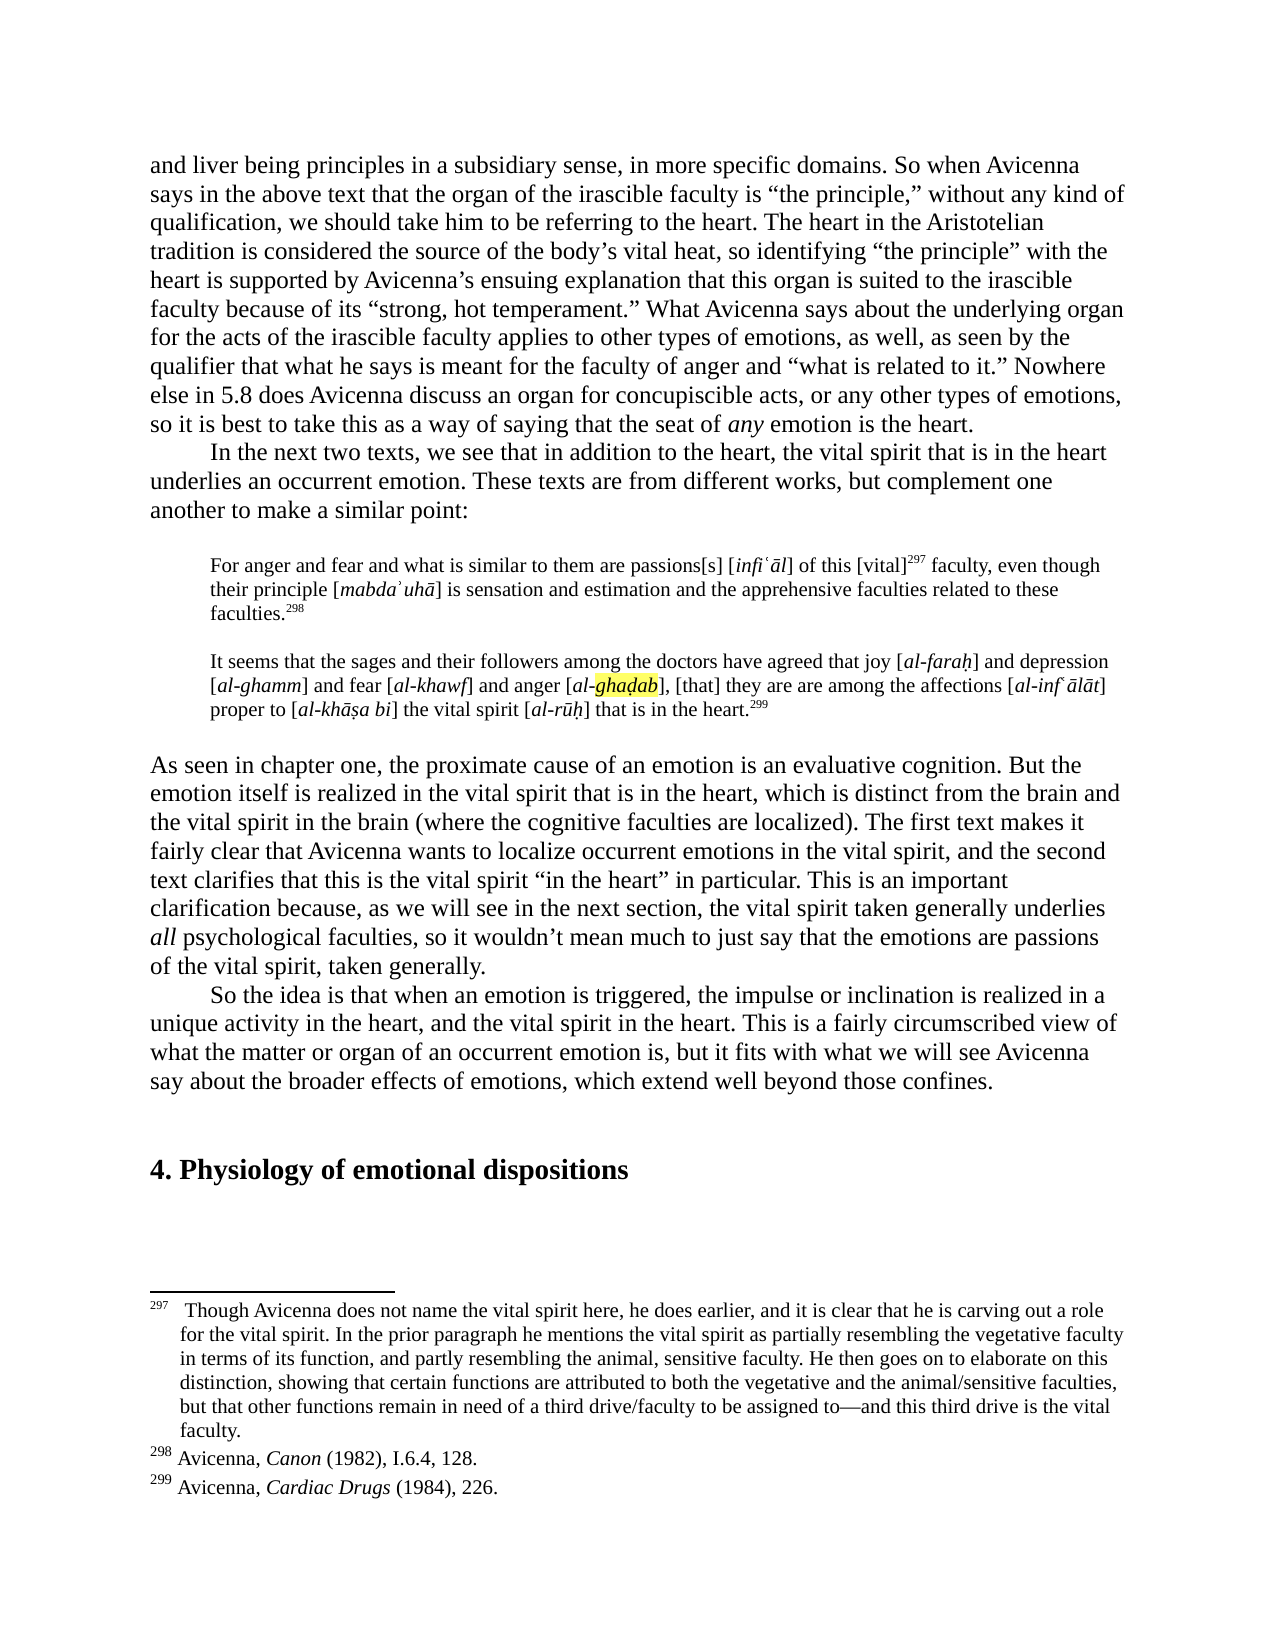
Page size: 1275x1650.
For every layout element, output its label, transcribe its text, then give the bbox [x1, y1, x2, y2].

text In the next two texts, we see that in addition to the heart, the vital spirit that is in the heart underlies an occurrent emotion. These texts are from different works, but complement one another to make a similar point: [150, 437, 1125, 524]
text Though Avicenna does not name the vital spirit here, he does earlier, and it is clear that he is carving out a role for the vital spirit. In the prior paragraph he mentions the vital spirit as partially resembling the vegetative faculty in terms of its function, and partly resembling the animal, sensitive faculty. He then goes on to elaborate on this distinction, showing that certain functions are attributed to both the vegetative and the animal/sensitive faculties, but that other functions remain in need of a third drive/faculty to be assigned to—and this third drive is the vital faculty. [150, 1298, 1125, 1442]
text As seen in chapter one, the proximate cause of an emotion is an evaluative cognition. But the emotion itself is realized in the vital spirit that is in the heart, which is distinct from the brain and the vital spirit in the brain (where the cognitive faculties are localized). The first text makes it fairly clear that Avicenna wants to localize occurrent emotions in the vital spirit, and the second text clarifies that this is the vital spirit “in the heart” in particular. This is an important clarification because, as we will see in the next section, the vital spirit taken generally underlies all psychological faculties, so it wouldn’t mean much to just say that the emotions are passions of the vital spirit, taken generally. [150, 750, 1125, 980]
subtitle 4. Physiology of emotional dispositions [150, 1152, 1125, 1186]
text It seems that the sages and their followers among the doctors have agreed that joy [al-faraḥ] and depression [al-ghamm] and fear [al-khawf] and anger [al-ghaḍab], [that] they are are among the affections [al-infʿālāt] proper to [al-khāṣa bi] the vital spirit [al-rūḥ] that is in the heart. [210, 649, 1125, 721]
text For anger and fear and what is similar to them are passions[s] [infiʿāl] of this [vital] faculty, even though their principle [mabdaʾuhā] is sensation and estimation and the apprehensive faculties related to these faculties. [210, 552, 1125, 625]
text Avicenna, Canon (1982), I.6.4, 128. [150, 1442, 1125, 1471]
text So the idea is that when an emotion is triggered, the impulse or inclination is realized in a unique activity in the heart, and the vital spirit in the heart. This is a fairly circumscribed view of what the matter or organ of an occurrent emotion is, but it fits with what we will see Avicenna say about the broader effects of emotions, which extend well beyond those confines. [150, 980, 1125, 1095]
text Avicenna, Cardiac Drugs (1984), 226. [150, 1471, 1125, 1500]
text and liver being principles in a subsidiary sense, in more specific domains. So when Avicenna says in the above text that the organ of the irascible faculty is “the principle,” without any kind of qualification, we should take him to be referring to the heart. The heart in the Aristotelian tradition is considered the source of the body’s vital heat, so identifying “the principle” with the heart is supported by Avicenna’s ensuing explanation that this organ is suited to the irascible faculty because of its “strong, hot temperament.” What Avicenna says about the underlying organ for the acts of the irascible faculty applies to other types of emotions, as well, as seen by the qualifier that what he says is meant for the faculty of anger and “what is related to it.” Nowhere else in 5.8 does Avicenna discuss an organ for concupiscible acts, or any other types of emotions, so it is best to take this as a way of saying that the seat of any emotion is the heart. [150, 150, 1125, 437]
